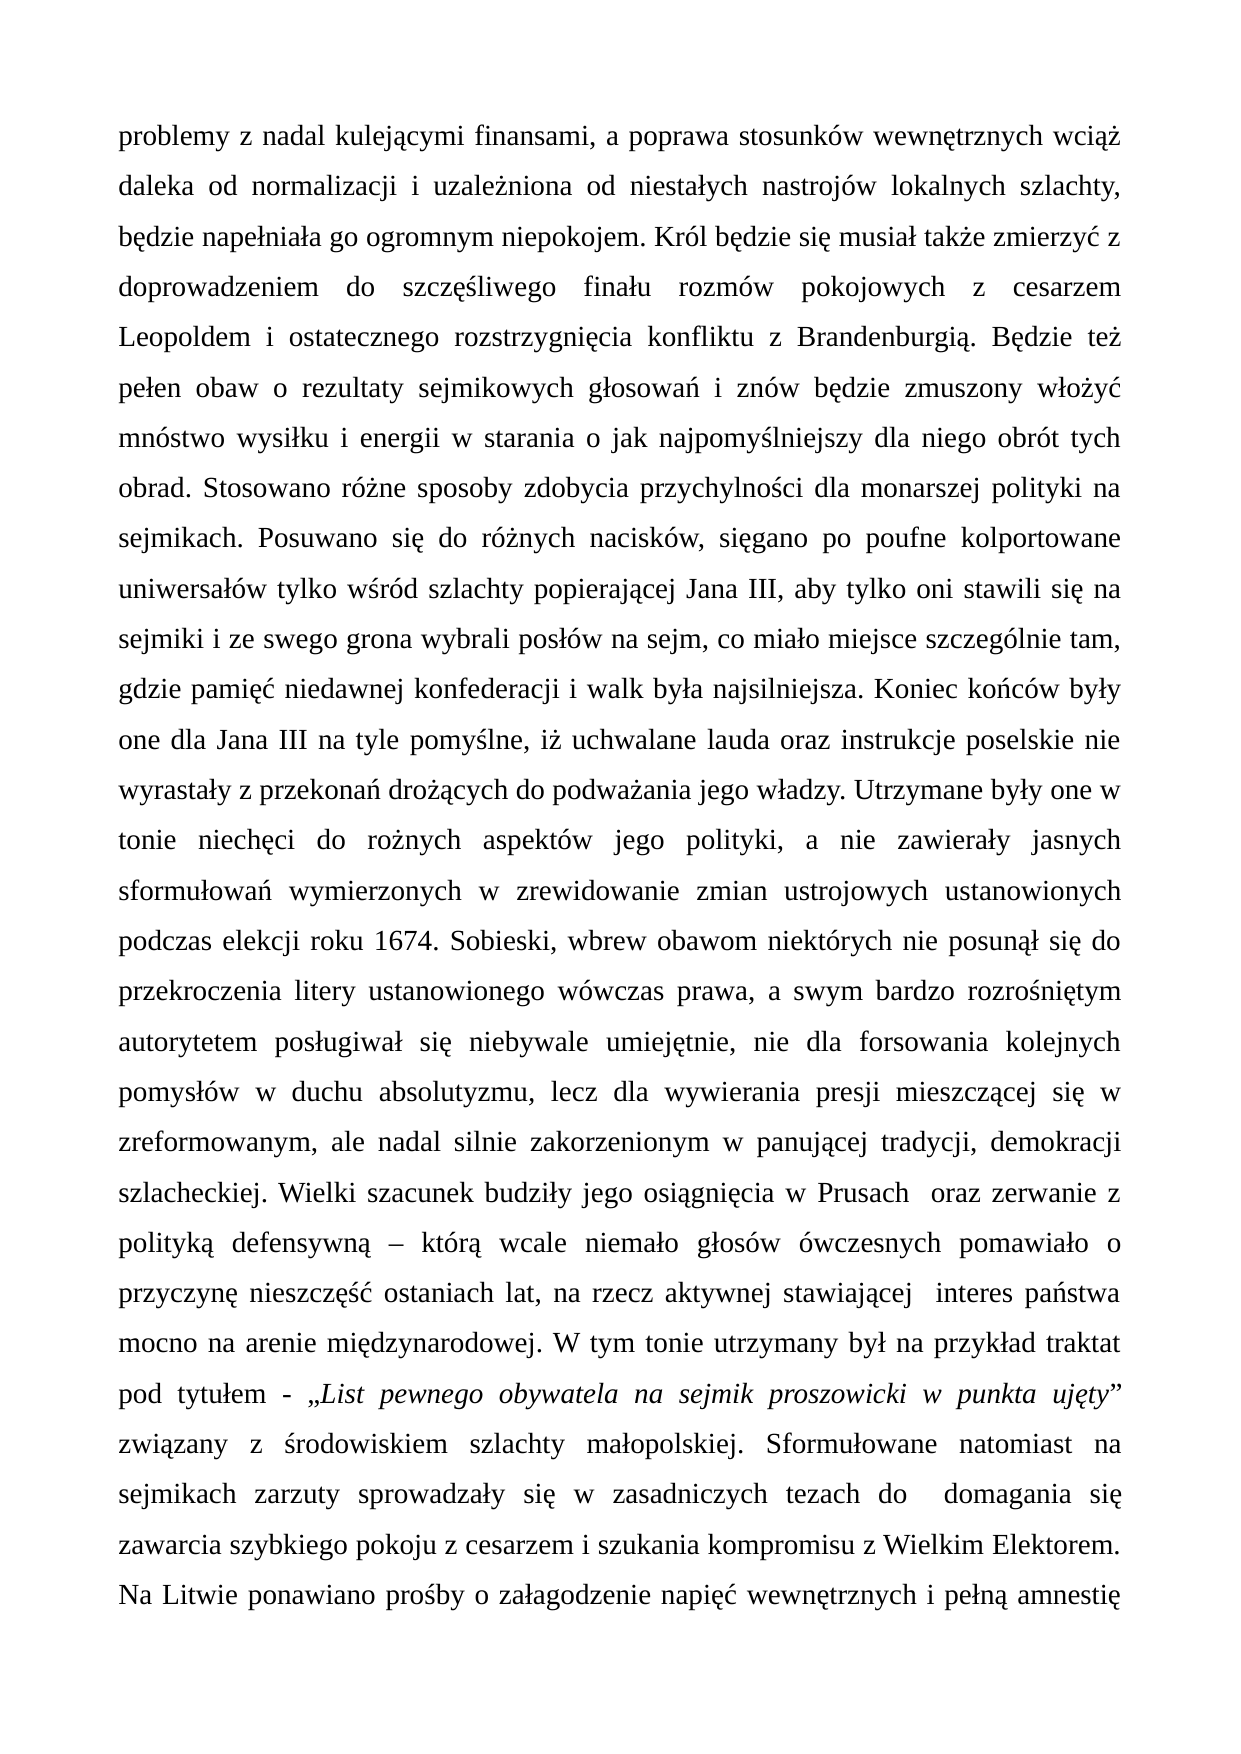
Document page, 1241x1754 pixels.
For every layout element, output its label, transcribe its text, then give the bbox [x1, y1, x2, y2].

text problemy z nadal kulejącymi finansami, a poprawa stosunków wewnętrznych wciąż daleka od normalizacji i uzależniona od niestałych nastrojów lokalnych szlachty, będzie napełniała go ogromnym niepokojem. Król będzie się musiał także zmierzyć z doprowadzeniem do szczęśliwego finału rozmów pokojowych z cesarzem Leopoldem i ostatecznego rozstrzygnięcia konfliktu z Brandenburgią. Będzie też pełen obaw o rezultaty sejmikowych głosowań i znów będzie zmuszony włożyć mnóstwo wysiłku i energii w starania o jak najpomyślniejszy dla niego obrót tych obrad. Stosowano różne sposoby zdobycia przychylności dla monarszej polityki na sejmikach. Posuwano się do różnych nacisków, sięgano po poufne kolportowane uniwersałów tylko wśród szlachty popierającej Jana III, aby tylko oni stawili się na sejmiki i ze swego grona wybrali posłów na sejm, co miało miejsce szczególnie tam, gdzie pamięć niedawnej konfederacji i walk była najsilniejsza. Koniec końców były one dla Jana III na tyle pomyślne, iż uchwalane lauda oraz instrukcje poselskie nie wyrastały z przekonań drożących do podważania jego władzy. Utrzymane były one w tonie niechęci do rożnych aspektów jego polityki, a nie zawierały jasnych sformułowań wymierzonych w zrewidowanie zmian ustrojowych ustanowionych podczas elekcji roku 1674. Sobieski, wbrew obawom niektórych nie posunął się do przekroczenia litery ustanowionego wówczas prawa, a swym bardzo rozrośniętym autorytetem posługiwał się niebywale umiejętnie, nie dla forsowania kolejnych pomysłów w duchu absolutyzmu, lecz dla wywierania presji mieszczącej się w zreformowanym, ale nadal silnie zakorzenionym w panującej tradycji, demokracji szlacheckiej. Wielki szacunek budziły jego osiągnięcia w Prusach oraz zerwanie z polityką defensywną – którą wcale niemało głosów ówczesnych pomawiało o przyczynę nieszczęść ostaniach lat, na rzecz aktywnej stawiającej interes państwa mocno na arenie międzynarodowej. W tym tonie utrzymany był na przykład traktat pod tytułem - „List pewnego obywatela na sejmik proszowicki w punkta ujęty” związany z środowiskiem szlachty małopolskiej. Sformułowane natomiast na sejmikach zarzuty sprowadzały się w zasadniczych tezach do domagania się zawarcia szybkiego pokoju z cesarzem i szukania kompromisu z Wielkim Elektorem. Na Litwie ponawiano prośby o załagodzenie napięć wewnętrznych i pełną amnestię [118, 118, 1122, 1611]
